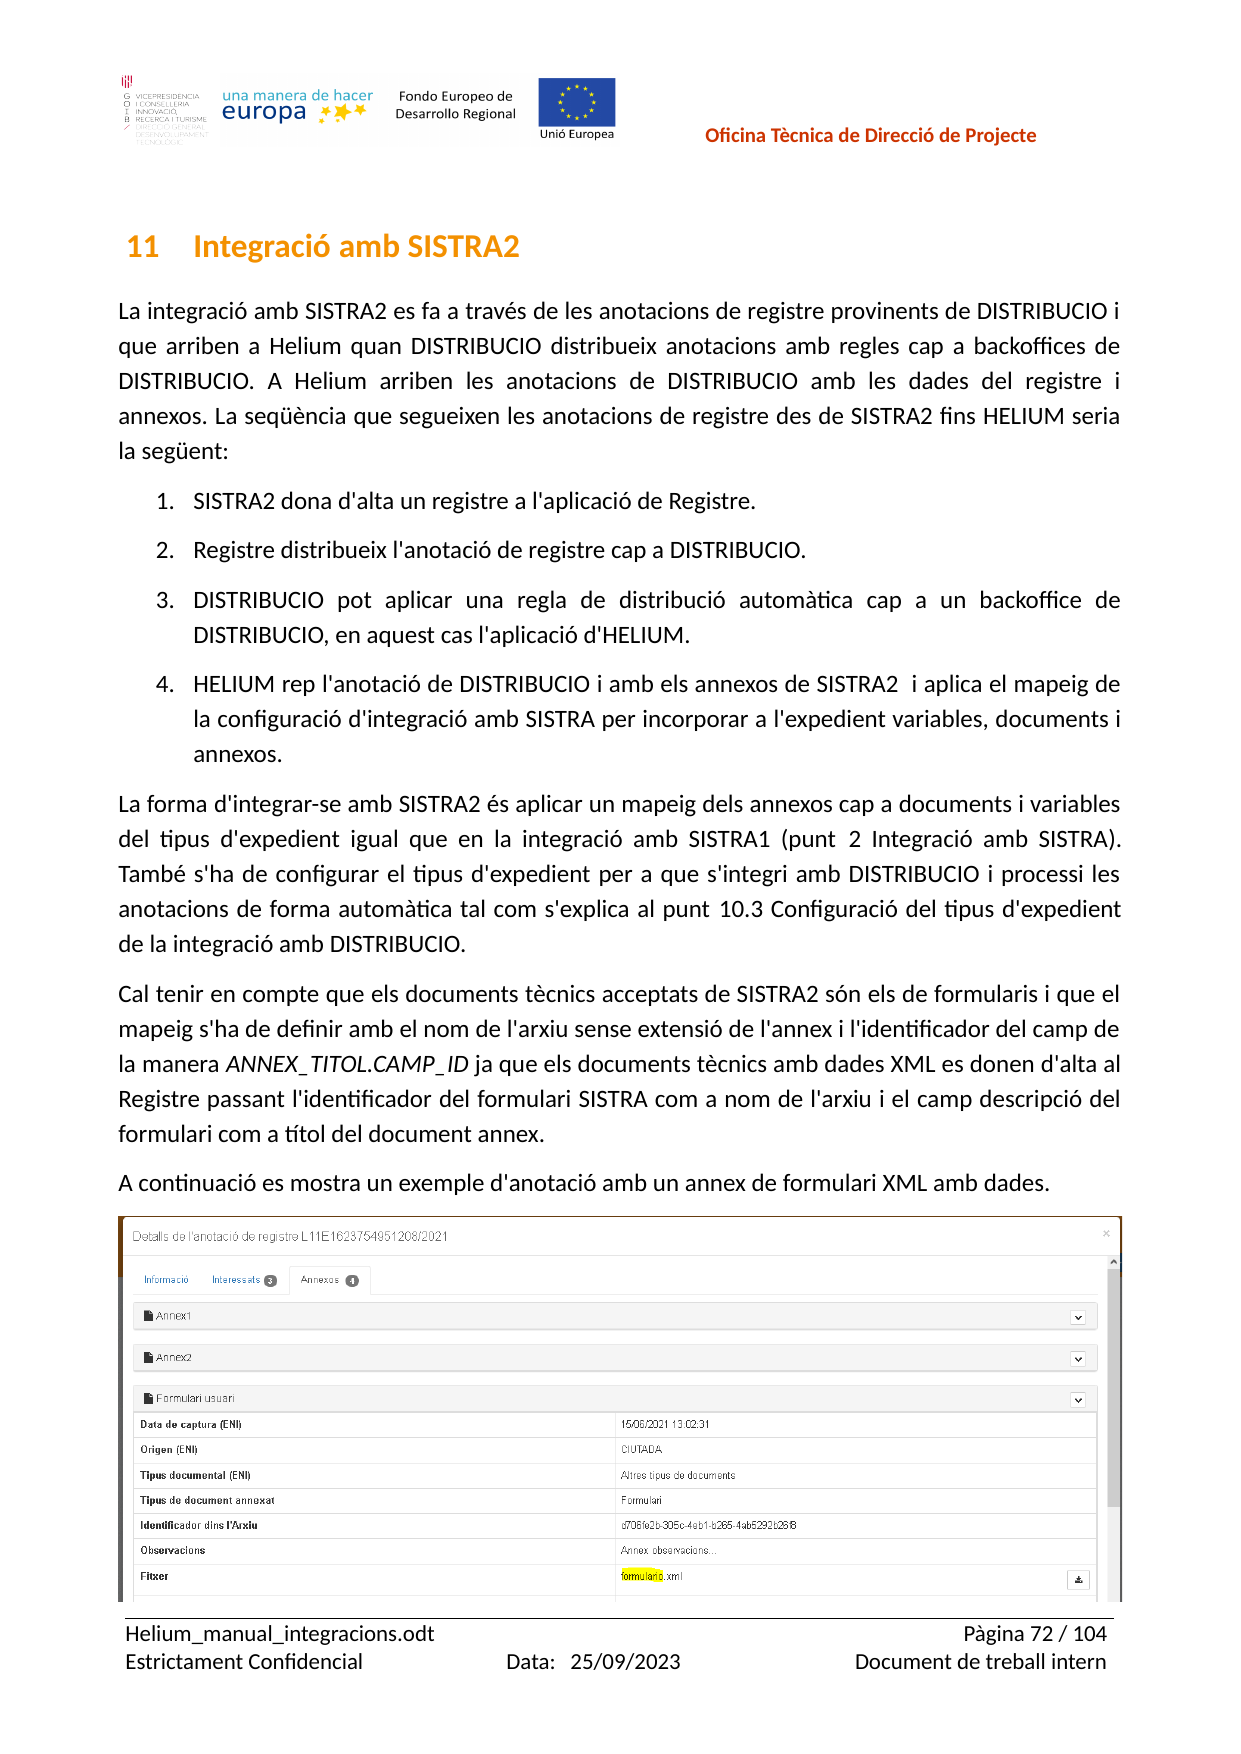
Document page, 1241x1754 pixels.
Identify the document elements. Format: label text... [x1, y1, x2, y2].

picture [118, 1216, 1123, 1602]
text La forma d'integrar-se amb SISTRA2 és aplicar un mapeig dels annexos cap a documents i variables del tipus d'expedient igual que en la integració amb SISTRA1 (punt 2 Integració amb SISTRA). També s'ha de configurar el tipus d'expedient per a que s'integri amb DISTRIBUCIO i processi les anotacions de forma automàtica tal com s'explica al punt 10.3 Configuració del tipus d'expedient de la integració amb DISTRIBUCIO. [118, 788, 1122, 959]
picture [118, 73, 213, 147]
text Cal tenir en compte que els documents tècnics acceptats de SISTRA2 són els de formularis i que el mapeig s'ha de definir amb el nom de l'arxiu sense extensió de l'annex i l'identificador del camp de la manera ANNEX_TITOL.CAMP_ID ja que els documents tècnics amb dades XML es donen d'alta al Registre passant l'identificador del formulari SISTRA com a nom de l'arxiu i el camp descripció del formulari com a títol del document annex. [118, 978, 1122, 1148]
picture [219, 73, 621, 147]
list SISTRA2 dona d'alta un registre a l'aplicació de Registre. [156, 485, 1122, 515]
list DISTRIBUCIO pot aplicar una regla de distribució automàtica cap a un backoffice de DISTRIBUCIO, en aquest cas l'aplicació d'HELIUM. [156, 584, 1122, 649]
text La integració amb SISTRA2 es fa a través de les anotacions de registre provinents de DISTRIBUCIO i que arriben a Helium quan DISTRIBUCIO distribueix anotacions amb regles cap a backoffices de DISTRIBUCIO. A Helium arriben les anotacions de DISTRIBUCIO amb les dades del registre i annexos. La seqüència que segueixen les anotacions de registre des de SISTRA2 fins HELIUM seria la següent: [118, 295, 1122, 466]
text A continuació es mostra un exemple d'anotació amb un annex de formulari XML amb dades. [118, 1167, 1122, 1198]
list HELIUM rep l'anotació de DISTRIBUCIO i amb els annexos de SISTRA2 i aplica el mapeig de la configuració d'integració amb SISTRA per incorporar a l'expedient variables, documents i annexos. [156, 668, 1122, 769]
subtitle Integració amb SISTRA2 [118, 225, 1122, 266]
list Registre distribueix l'anotació de registre cap a DISTRIBUCIO. [156, 534, 1122, 565]
